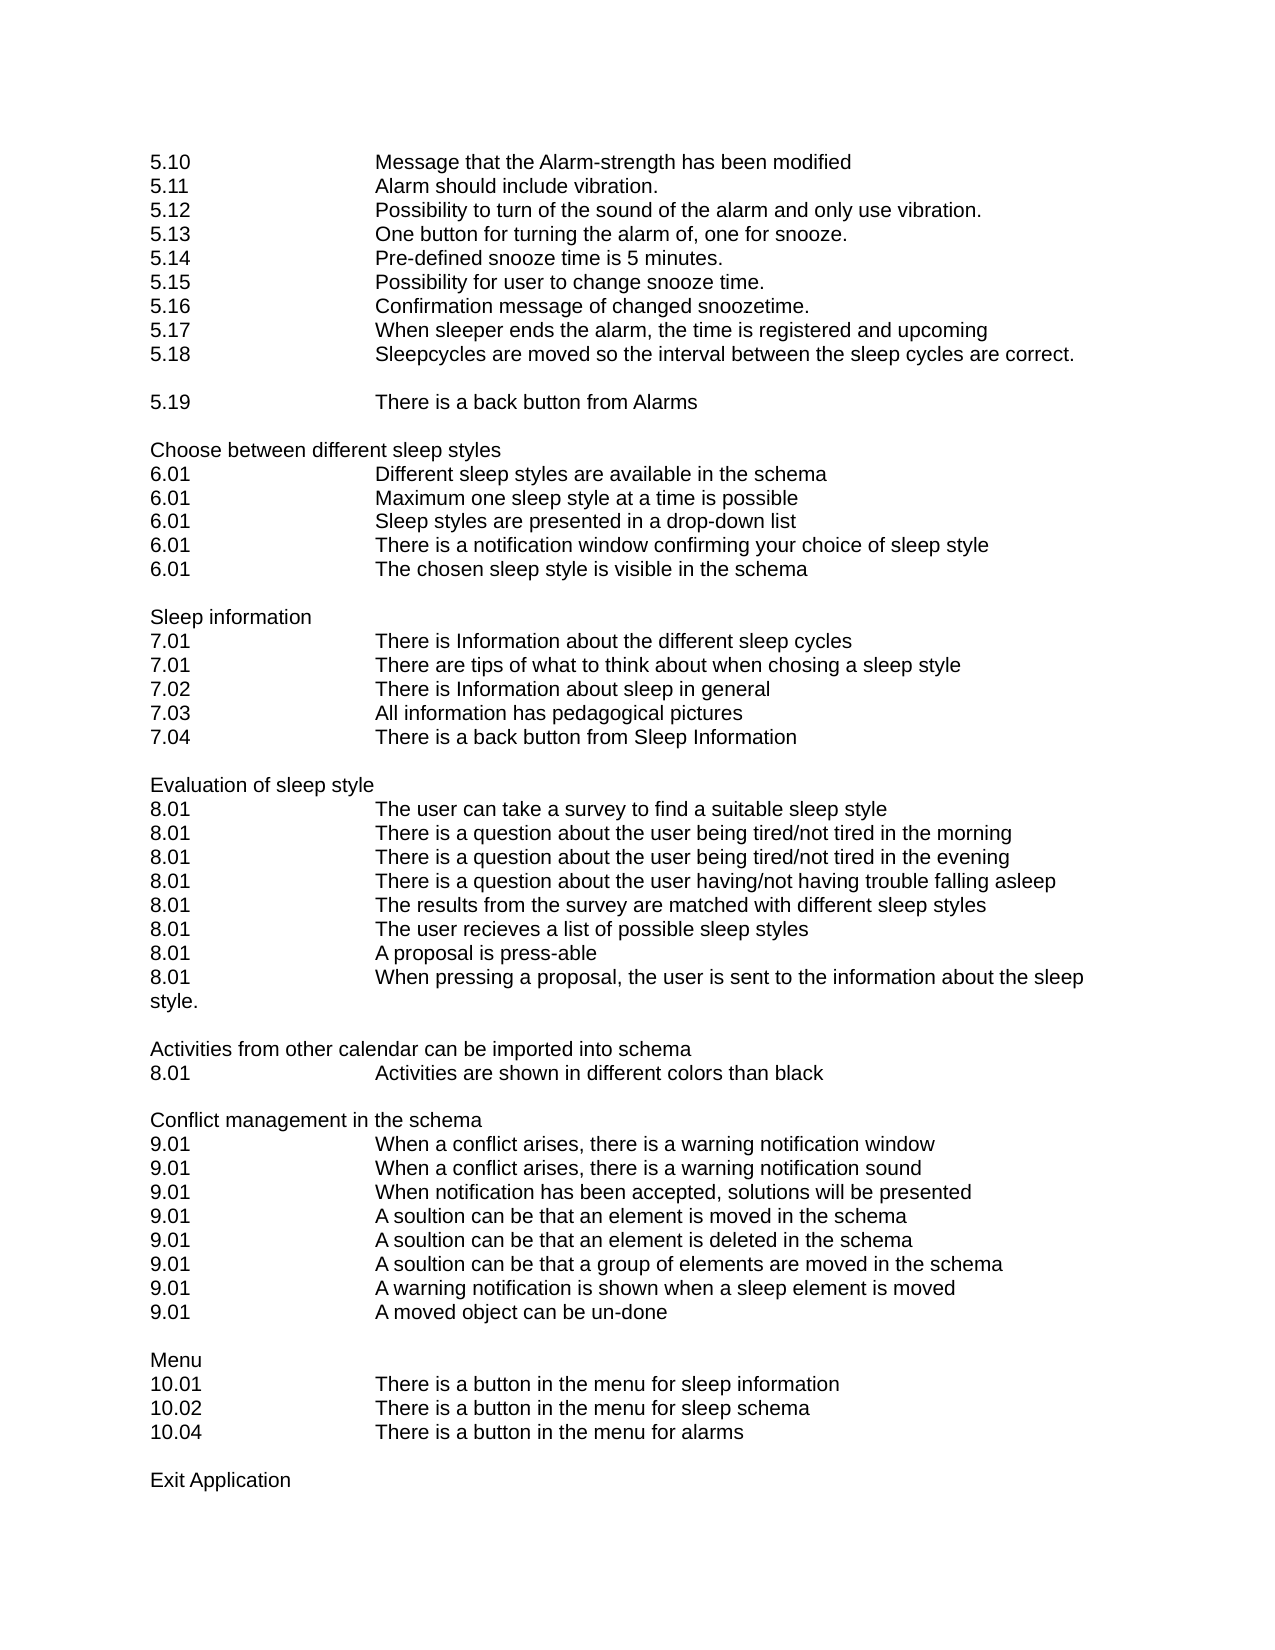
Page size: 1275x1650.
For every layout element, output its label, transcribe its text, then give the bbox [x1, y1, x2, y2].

text 5.10 Message that the Alarm-strength has been modified 5.11 Alarm should include vibration. 5.12 Possibility to turn of the sound of the alarm and only use vibration. 5.13 One button for turning the alarm of, one for snooze. 5.14 Pre-defined snooze time is 5 minutes. 5.15 Possibility for user to change snooze time. 5.16 Confirmation message of changed snoozetime. 5.17 When sleeper ends the alarm, the time is registered and upcoming 5.18 Sleepcycles are moved so the interval between the sleep cycles are correct. 5.19 There is a back button from Alarms Choose between different sleep styles 6.01 Different sleep styles are available in the schema 6.01 Maximum one sleep style at a time is possible 6.01 Sleep styles are presented in a drop-down list 6.01 There is a notification window confirming your choice of sleep style 6.01 The chosen sleep style is visible in the schema Sleep information 7.01 There is Information about the different sleep cycles 7.01 There are tips of what to think about when chosing a sleep style 7.02 There is Information about sleep in general 7.03 All information has pedagogical pictures 7.04 There is a back button from Sleep Information Evaluation of sleep style 8.01 The user can take a survey to find a suitable sleep style 8.01 There is a question about the user being tired/not tired in the morning 8.01 There is a question about the user being tired/not tired in the evening 8.01 There is a question about the user having/not having trouble falling asleep 8.01 The results from the survey are matched with different sleep styles 8.01 The user recieves a list of possible sleep styles 8.01 A proposal is press-able 8.01 When pressing a proposal, the user is sent to the information about the sleep style. Activities from other calendar can be imported into schema 8.01 Activities are shown in different colors than black Conflict management in the schema 9.01 When a conflict arises, there is a warning notification window 9.01 When a conflict arises, there is a warning notification sound 9.01 When notification has been accepted, solutions will be presented 9.01 A soultion can be that an element is moved in the schema 9.01 A soultion can be that an element is deleted in the schema 9.01 A soultion can be that a group of elements are moved in the schema 9.01 A warning notification is shown when a sleep element is moved 9.01 A moved object can be un-done Menu 10.01 There is a button in the menu for sleep information 10.02 There is a button in the menu for sleep schema 10.04 There is a button in the menu for alarms Exit Application [150, 150, 1125, 1492]
